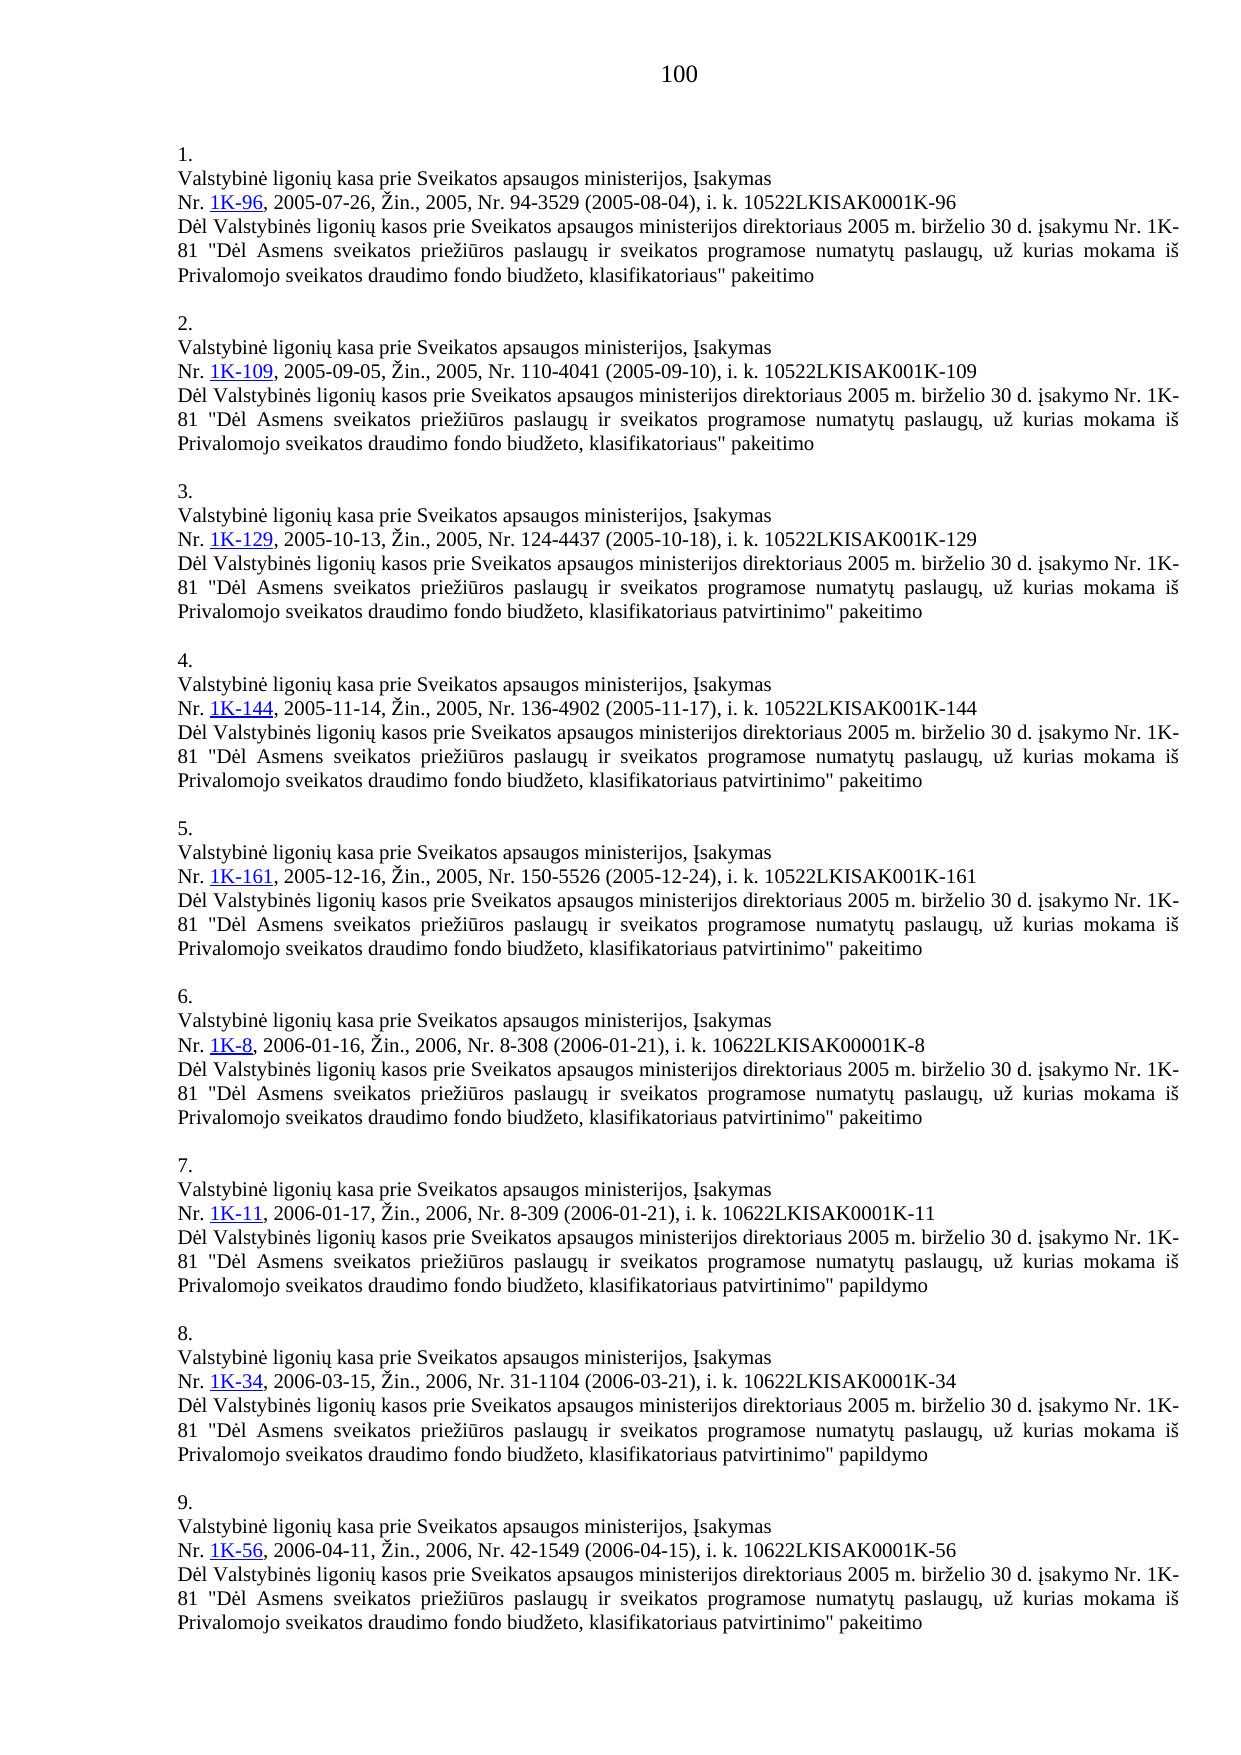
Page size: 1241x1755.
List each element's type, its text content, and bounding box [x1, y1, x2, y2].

text 8. [177, 1321, 1181, 1345]
text Valstybinė ligonių kasa prie Sveikatos apsaugos ministerijos, Įsakymas [177, 1008, 1181, 1032]
text 7. [177, 1153, 1181, 1177]
text Valstybinė ligonių kasa prie Sveikatos apsaugos ministerijos, Įsakymas [177, 503, 1181, 527]
text 3. [177, 479, 1181, 503]
text Dėl Valstybinės ligonių kasos prie Sveikatos apsaugos ministerijos direktoriaus 2005 m. birželio 30 d. įsakymu Nr. 1K-81 "Dėl Asmens sveikatos priežiūros paslaugų ir sveikatos programose numatytų paslaugų, už kurias mokama iš Privalomojo sveikatos draudimo fondo biudžeto, klasifikatoriaus" pakeitimo [177, 214, 1181, 287]
text 6. [177, 984, 1181, 1008]
text Dėl Valstybinės ligonių kasos prie Sveikatos apsaugos ministerijos direktoriaus 2005 m. birželio 30 d. įsakymo Nr. 1K-81 "Dėl Asmens sveikatos priežiūros paslaugų ir sveikatos programose numatytų paslaugų, už kurias mokama iš Privalomojo sveikatos draudimo fondo biudžeto, klasifikatoriaus patvirtinimo" papildymo [177, 1393, 1181, 1466]
text Dėl Valstybinės ligonių kasos prie Sveikatos apsaugos ministerijos direktoriaus 2005 m. birželio 30 d. įsakymo Nr. 1K-81 "Dėl Asmens sveikatos priežiūros paslaugų ir sveikatos programose numatytų paslaugų, už kurias mokama iš Privalomojo sveikatos draudimo fondo biudžeto, klasifikatoriaus patvirtinimo" pakeitimo [177, 720, 1181, 792]
text Nr. 1K-56, 2006-04-11, Žin., 2006, Nr. 42-1549 (2006-04-15), i. k. 10622LKISAK0001K-56 [177, 1538, 1181, 1562]
text Nr. 1K-34, 2006-03-15, Žin., 2006, Nr. 31-1104 (2006-03-21), i. k. 10622LKISAK0001K-34 [177, 1369, 1181, 1393]
text 4. [177, 647, 1181, 672]
text Dėl Valstybinės ligonių kasos prie Sveikatos apsaugos ministerijos direktoriaus 2005 m. birželio 30 d. įsakymo Nr. 1K-81 "Dėl Asmens sveikatos priežiūros paslaugų ir sveikatos programose numatytų paslaugų, už kurias mokama iš Privalomojo sveikatos draudimo fondo biudžeto, klasifikatoriaus patvirtinimo" pakeitimo [177, 888, 1181, 960]
text Valstybinė ligonių kasa prie Sveikatos apsaugos ministerijos, Įsakymas [177, 335, 1181, 359]
text Valstybinė ligonių kasa prie Sveikatos apsaugos ministerijos, Įsakymas [177, 1345, 1181, 1369]
text Valstybinė ligonių kasa prie Sveikatos apsaugos ministerijos, Įsakymas [177, 672, 1181, 696]
text 1. [177, 142, 1181, 166]
text Dėl Valstybinės ligonių kasos prie Sveikatos apsaugos ministerijos direktoriaus 2005 m. birželio 30 d. įsakymo Nr. 1K-81 "Dėl Asmens sveikatos priežiūros paslaugų ir sveikatos programose numatytų paslaugų, už kurias mokama iš Privalomojo sveikatos draudimo fondo biudžeto, klasifikatoriaus" pakeitimo [177, 383, 1181, 455]
text Nr. 1K-129, 2005-10-13, Žin., 2005, Nr. 124-4437 (2005-10-18), i. k. 10522LKISAK001K-129 [177, 527, 1181, 551]
text Valstybinė ligonių kasa prie Sveikatos apsaugos ministerijos, Įsakymas [177, 1177, 1181, 1201]
text Dėl Valstybinės ligonių kasos prie Sveikatos apsaugos ministerijos direktoriaus 2005 m. birželio 30 d. įsakymo Nr. 1K- 81 "Dėl Asmens sveikatos priežiūros paslaugų ir sveikatos programose numatytų paslaugų, už kurias mokama iš Privalomojo sveikatos draudimo fondo biudžeto, klasifikatoriaus patvirtinimo" pakeitimo [177, 1057, 1181, 1129]
text Nr. 1K-11, 2006-01-17, Žin., 2006, Nr. 8-309 (2006-01-21), i. k. 10622LKISAK0001K-11 [177, 1201, 1181, 1225]
text Dėl Valstybinės ligonių kasos prie Sveikatos apsaugos ministerijos direktoriaus 2005 m. birželio 30 d. įsakymo Nr. 1K- 81 "Dėl Asmens sveikatos priežiūros paslaugų ir sveikatos programose numatytų paslaugų, už kurias mokama iš Privalomojo sveikatos draudimo fondo biudžeto, klasifikatoriaus patvirtinimo" papildymo [177, 1225, 1181, 1297]
text 5. [177, 816, 1181, 840]
text Nr. 1K-109, 2005-09-05, Žin., 2005, Nr. 110-4041 (2005-09-10), i. k. 10522LKISAK001K-109 [177, 359, 1181, 383]
text 9. [177, 1490, 1181, 1514]
text Valstybinė ligonių kasa prie Sveikatos apsaugos ministerijos, Įsakymas [177, 840, 1181, 864]
text Valstybinė ligonių kasa prie Sveikatos apsaugos ministerijos, Įsakymas [177, 166, 1181, 190]
text Dėl Valstybinės ligonių kasos prie Sveikatos apsaugos ministerijos direktoriaus 2005 m. birželio 30 d. įsakymo Nr. 1K-81 "Dėl Asmens sveikatos priežiūros paslaugų ir sveikatos programose numatytų paslaugų, už kurias mokama iš Privalomojo sveikatos draudimo fondo biudžeto, klasifikatoriaus patvirtinimo" pakeitimo [177, 1562, 1181, 1634]
text Valstybinė ligonių kasa prie Sveikatos apsaugos ministerijos, Įsakymas [177, 1514, 1181, 1538]
text Nr. 1K-8, 2006-01-16, Žin., 2006, Nr. 8-308 (2006-01-21), i. k. 10622LKISAK00001K-8 [177, 1032, 1181, 1057]
text Nr. 1K-161, 2005-12-16, Žin., 2005, Nr. 150-5526 (2005-12-24), i. k. 10522LKISAK001K-161 [177, 864, 1181, 888]
text Nr. 1K-96, 2005-07-26, Žin., 2005, Nr. 94-3529 (2005-08-04), i. k. 10522LKISAK0001K-96 [177, 190, 1181, 214]
text Dėl Valstybinės ligonių kasos prie Sveikatos apsaugos ministerijos direktoriaus 2005 m. birželio 30 d. įsakymo Nr. 1K-81 "Dėl Asmens sveikatos priežiūros paslaugų ir sveikatos programose numatytų paslaugų, už kurias mokama iš Privalomojo sveikatos draudimo fondo biudžeto, klasifikatoriaus patvirtinimo" pakeitimo [177, 551, 1181, 623]
text 2. [177, 311, 1181, 335]
text Nr. 1K-144, 2005-11-14, Žin., 2005, Nr. 136-4902 (2005-11-17), i. k. 10522LKISAK001K-144 [177, 696, 1181, 720]
